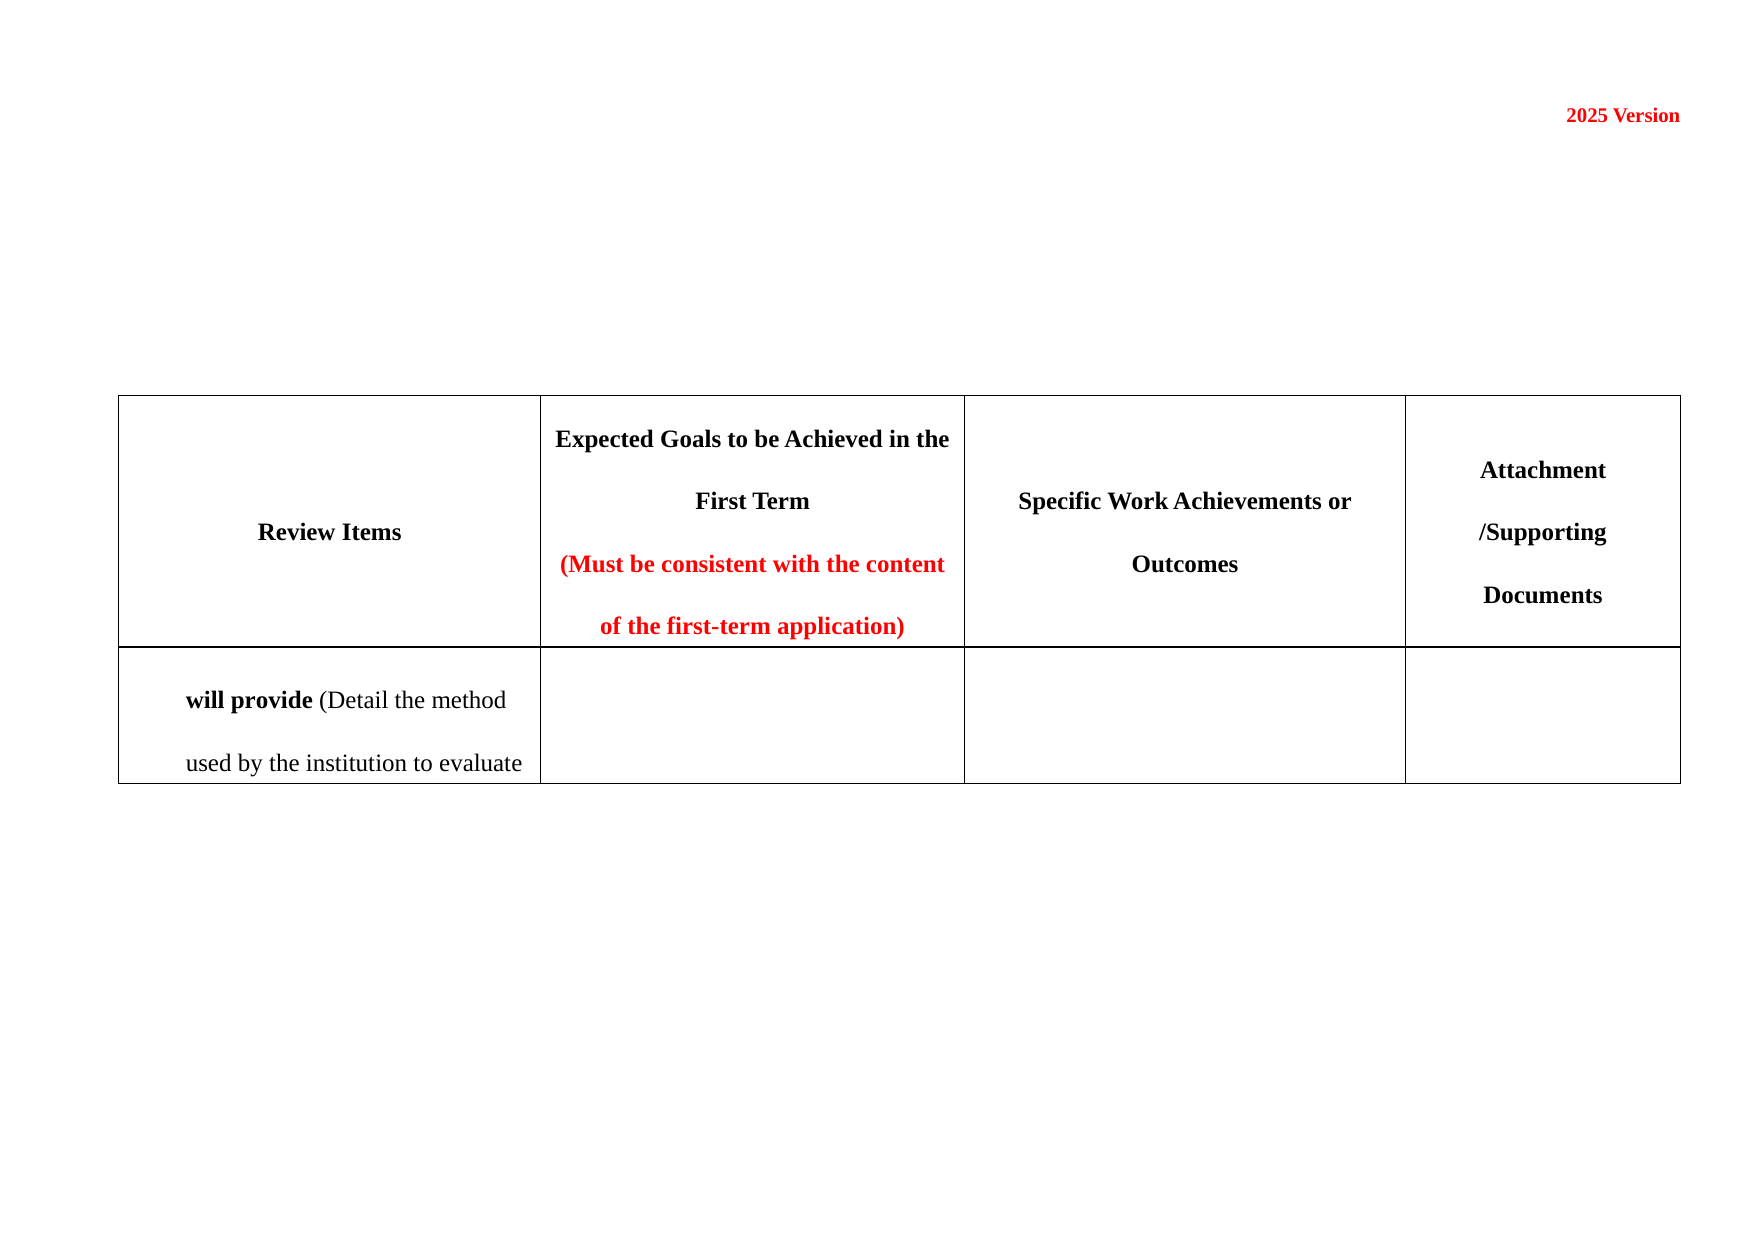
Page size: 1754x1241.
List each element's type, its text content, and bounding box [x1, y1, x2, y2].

table_cell will provide (Detail the method used by the institution to evaluate [119, 648, 540, 783]
table_cell [1406, 648, 1680, 783]
table_header Expected Goals to be Achieved in the First Term (Must be consistent with the content of the first-term application) [541, 396, 964, 646]
table_cell [541, 648, 964, 783]
table_cell [965, 648, 1405, 783]
table_header Specific Work Achievements or Outcomes [965, 396, 1405, 646]
table_header Attachment /Supporting Documents [1406, 396, 1680, 646]
table_header Review Items [119, 396, 540, 646]
